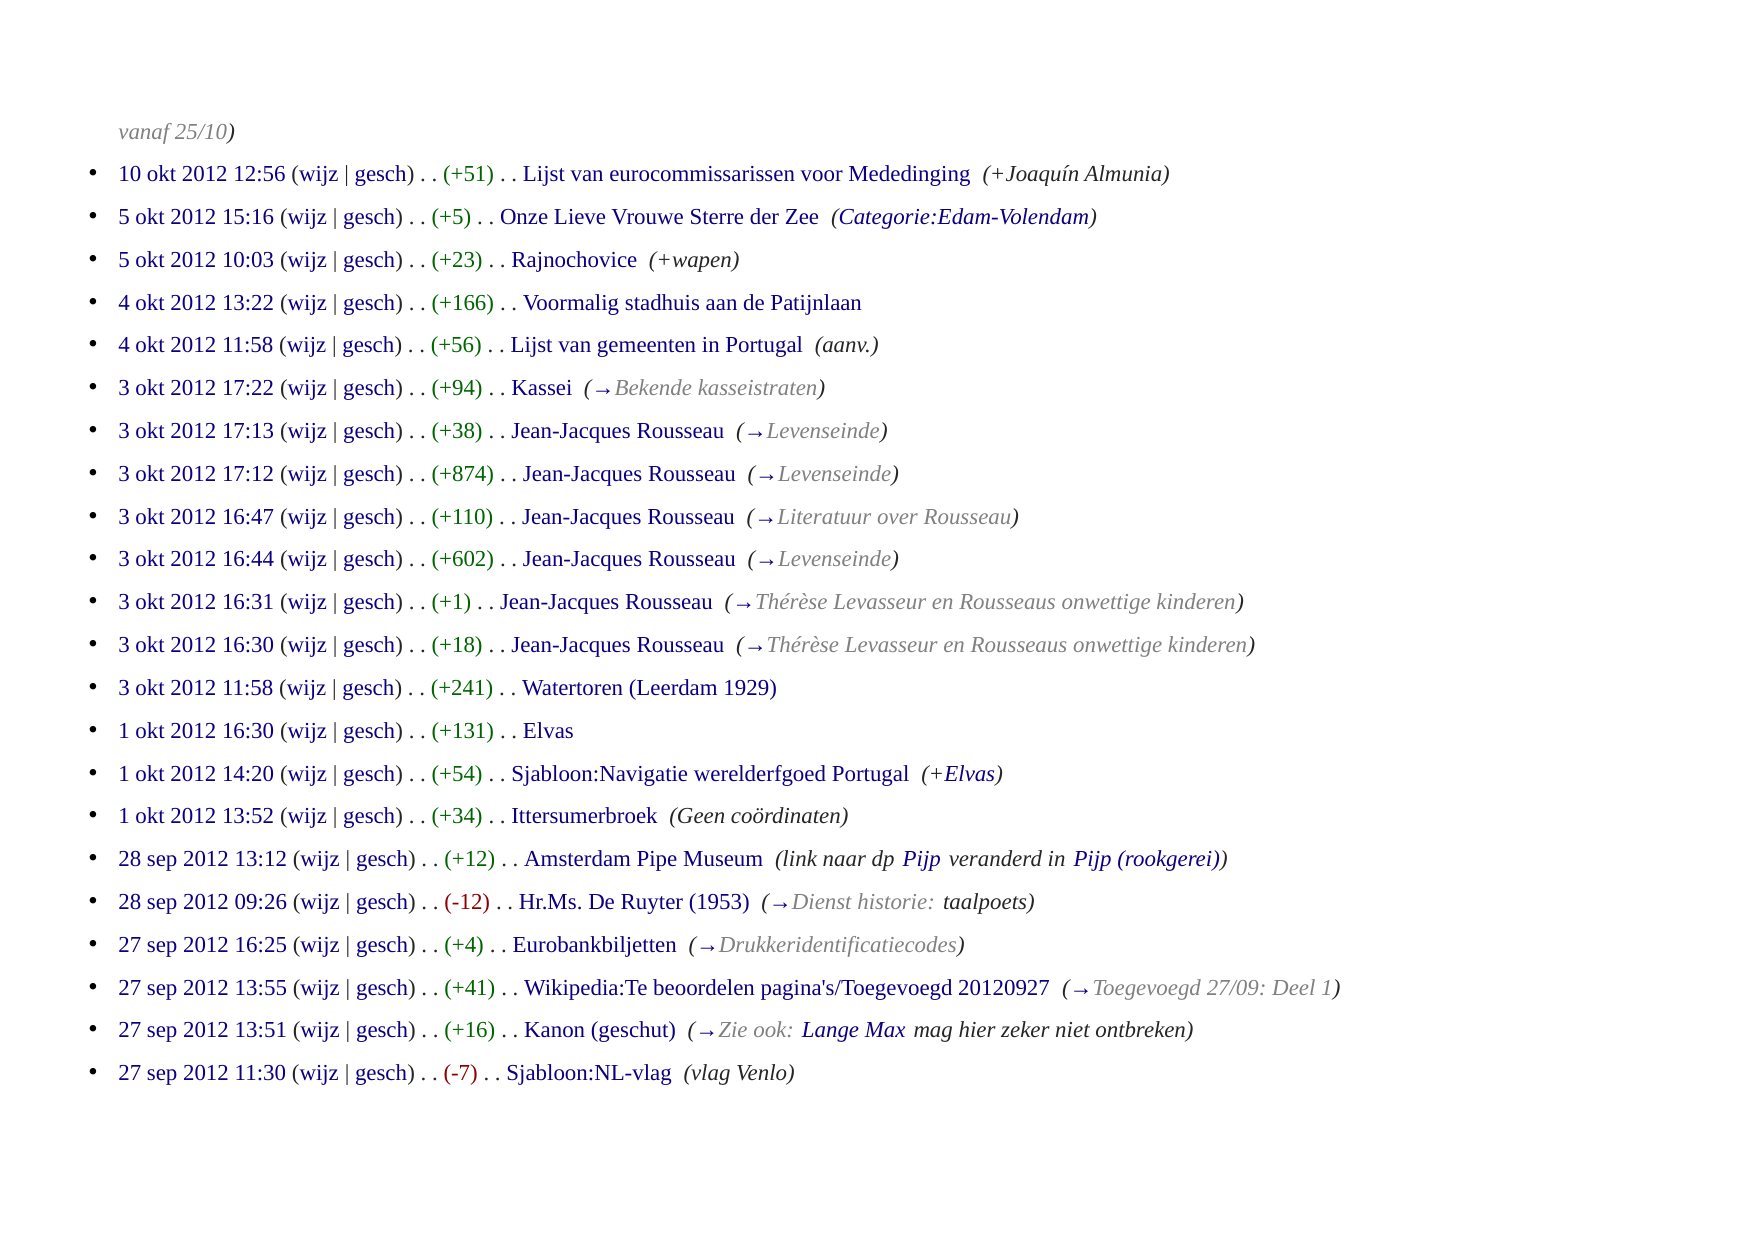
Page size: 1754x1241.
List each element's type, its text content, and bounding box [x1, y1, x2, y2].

list 1 okt 2012 14:20 (wijz | gesch) . . (+54)‎ . . Sjabloon:Navigatie werelderfgoed Portugal ‎ (+Elvas) [118, 759, 1636, 786]
list 5 okt 2012 15:16 (wijz | gesch) . . (+5)‎ . . Onze Lieve Vrouwe Sterre der Zee ‎ (Categorie:Edam-Volendam) [118, 203, 1636, 230]
list vanaf 25/10) [118, 118, 1636, 144]
list 27 sep 2012 13:55 (wijz | gesch) . . (+41)‎ . . Wikipedia:Te beoordelen pagina's/Toegevoegd 20120927 ‎ (→‎Toegevoegd 27/09: Deel 1) [118, 974, 1636, 1000]
list 27 sep 2012 13:51 (wijz | gesch) . . (+16)‎ . . Kanon (geschut) ‎ (→‎Zie ook: Lange Max mag hier zeker niet ontbreken) [118, 1016, 1636, 1043]
list 3 okt 2012 11:58 (wijz | gesch) . . (+241)‎ . . Watertoren (Leerdam 1929) ‎ [118, 674, 1636, 701]
list 3 okt 2012 16:44 (wijz | gesch) . . (+602)‎ . . Jean-Jacques Rousseau ‎ (→‎Levenseinde) [118, 546, 1636, 572]
list 10 okt 2012 12:56 (wijz | gesch) . . (+51)‎ . . Lijst van eurocommissarissen voor Mededinging ‎ (+Joaquín Almunia) [118, 160, 1636, 187]
list 5 okt 2012 10:03 (wijz | gesch) . . (+23)‎ . . Rajnochovice ‎ (+wapen) [118, 246, 1636, 273]
list 3 okt 2012 16:30 (wijz | gesch) . . (+18)‎ . . Jean-Jacques Rousseau ‎ (→‎Thérèse Levasseur en Rousseaus onwettige kinderen) [118, 631, 1636, 658]
list 3 okt 2012 17:13 (wijz | gesch) . . (+38)‎ . . Jean-Jacques Rousseau ‎ (→‎Levenseinde) [118, 417, 1636, 444]
list 27 sep 2012 16:25 (wijz | gesch) . . (+4)‎ . . Eurobankbiljetten ‎ (→‎Drukkeridentificatiecodes) [118, 931, 1636, 958]
list 27 sep 2012 11:30 (wijz | gesch) . . (-7)‎ . . Sjabloon:NL-vlag ‎ (vlag Venlo) [118, 1059, 1636, 1086]
list 1 okt 2012 16:30 (wijz | gesch) . . (+131)‎ . . Elvas ‎ [118, 717, 1636, 743]
list 28 sep 2012 13:12 (wijz | gesch) . . (+12)‎ . . Amsterdam Pipe Museum ‎ (link naar dp Pijp veranderd in Pijp (rookgerei)) [118, 845, 1636, 872]
list 3 okt 2012 17:22 (wijz | gesch) . . (+94)‎ . . Kassei ‎ (→‎Bekende kasseistraten) [118, 374, 1636, 401]
list 28 sep 2012 09:26 (wijz | gesch) . . (-12)‎ . . Hr.Ms. De Ruyter (1953) ‎ (→‎Dienst historie: taalpoets) [118, 888, 1636, 915]
list 4 okt 2012 11:58 (wijz | gesch) . . (+56)‎ . . Lijst van gemeenten in Portugal ‎ (aanv.) [118, 331, 1636, 358]
list 1 okt 2012 13:52 (wijz | gesch) . . (+34)‎ . . Ittersumerbroek ‎ (Geen coördinaten) [118, 802, 1636, 829]
list 4 okt 2012 13:22 (wijz | gesch) . . (+166)‎ . . Voormalig stadhuis aan de Patijnlaan ‎ [118, 289, 1636, 315]
list 3 okt 2012 16:31 (wijz | gesch) . . (+1)‎ . . Jean-Jacques Rousseau ‎ (→‎Thérèse Levasseur en Rousseaus onwettige kinderen) [118, 588, 1636, 615]
list 3 okt 2012 16:47 (wijz | gesch) . . (+110)‎ . . Jean-Jacques Rousseau ‎ (→‎Literatuur over Rousseau) [118, 503, 1636, 529]
list 3 okt 2012 17:12 (wijz | gesch) . . (+874)‎ . . Jean-Jacques Rousseau ‎ (→‎Levenseinde) [118, 460, 1636, 487]
